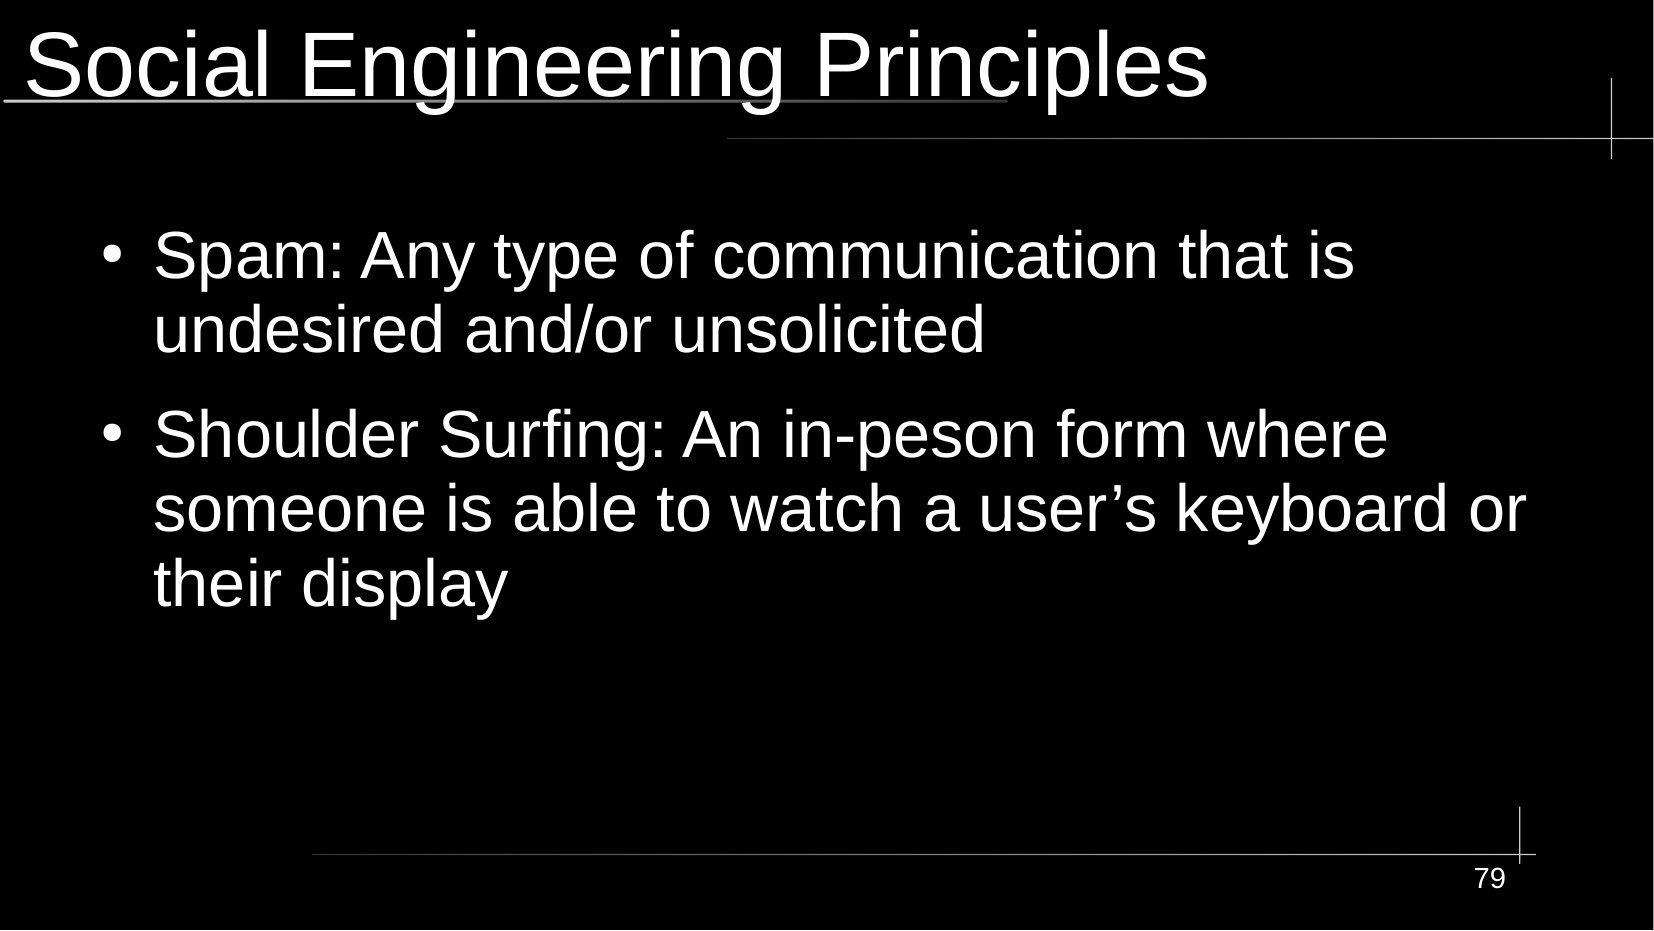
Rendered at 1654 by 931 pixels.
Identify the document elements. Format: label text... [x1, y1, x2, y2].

list Spam: Any type of communication that is undesired and/or unsolicited Shoulder Surfing: An in-peson form where someone is able to watch a user’s keyboard or their display [82, 217, 1571, 863]
title Social Engineering Principles [23, 11, 1589, 119]
